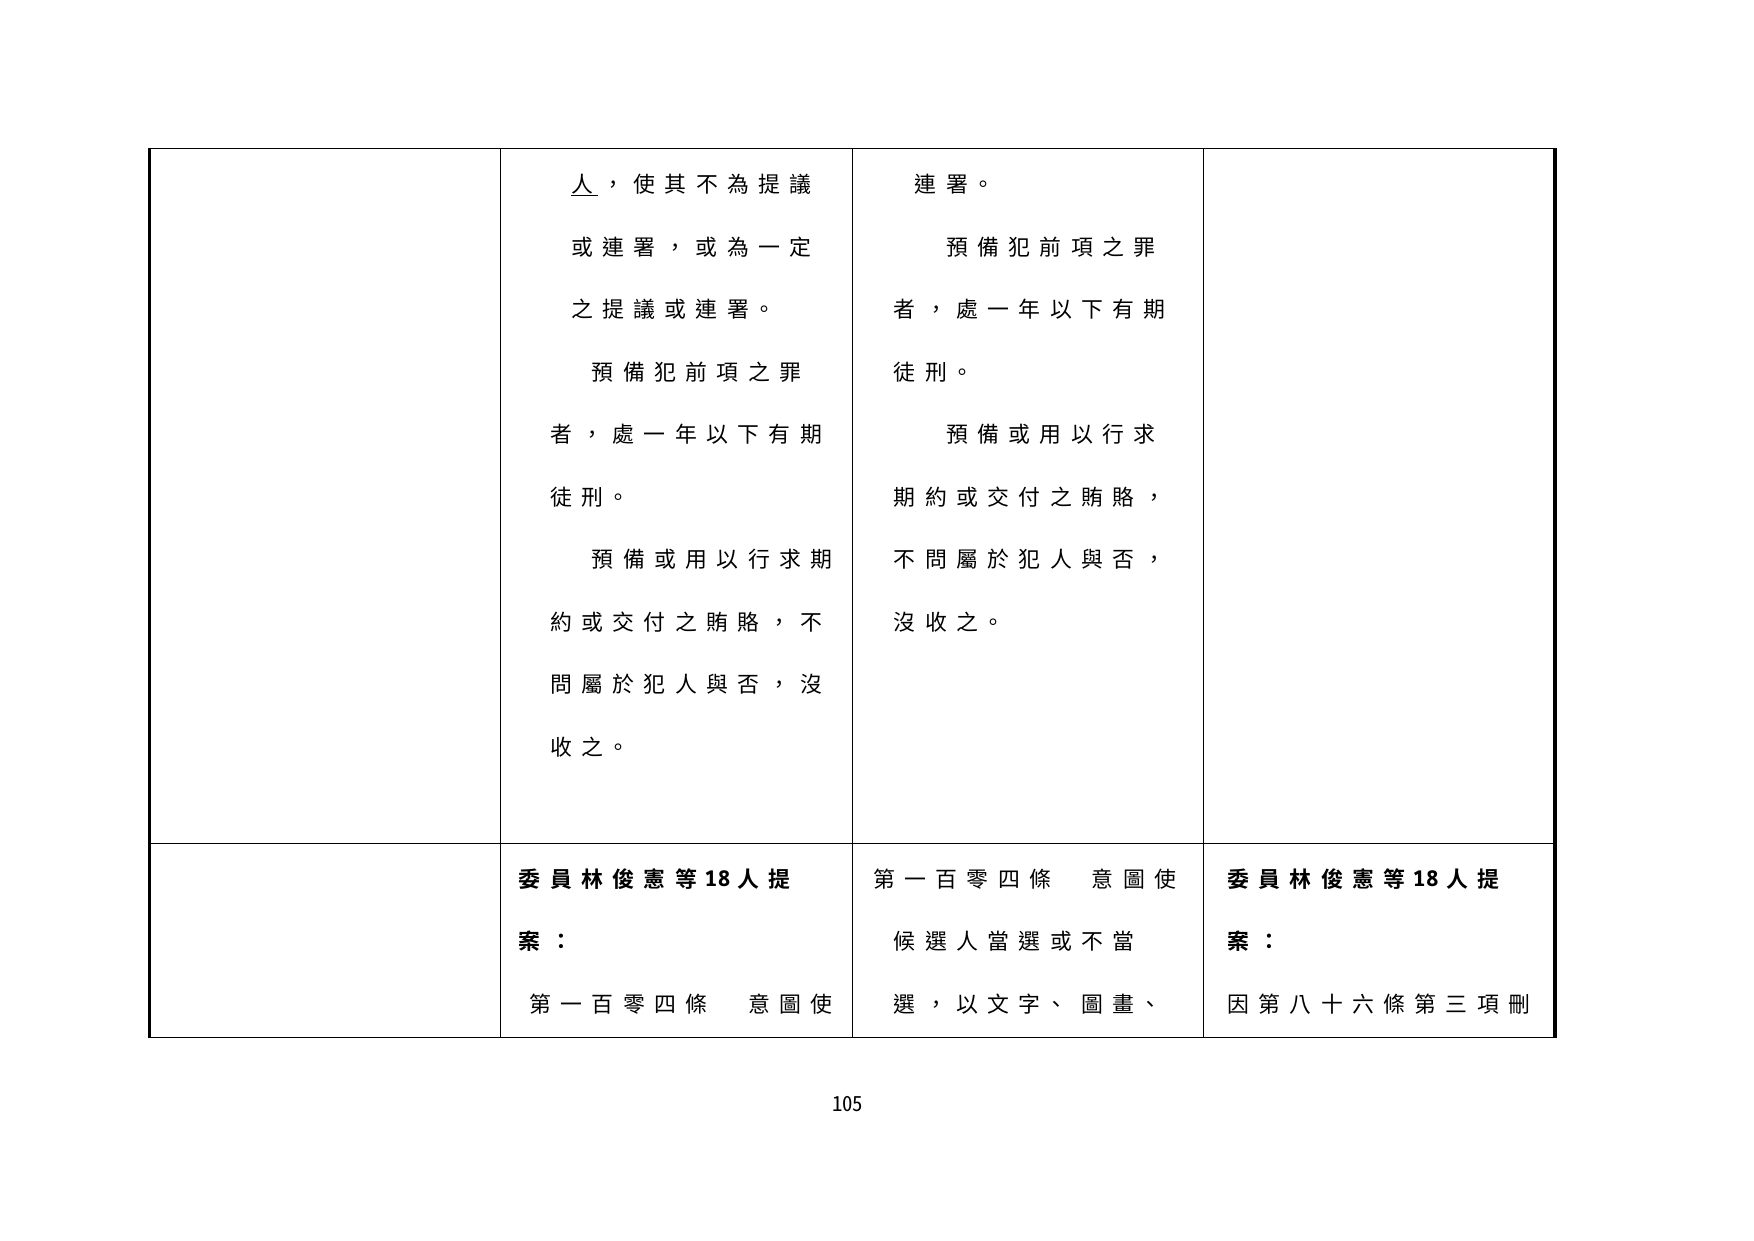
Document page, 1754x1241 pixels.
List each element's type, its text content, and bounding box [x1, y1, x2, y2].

table_cell 連署。 預備犯前項之罪者，處一年以下有期徒刑。 預備或用以行求期約或交付之賄賂，不問屬於犯人與否，沒收之。 [853, 149, 1203, 842]
table_cell [151, 149, 500, 842]
table_cell 委員林俊憲等18人提案： 因第八十六條第三項刪 [1204, 844, 1553, 1037]
table_cell [1204, 149, 1553, 842]
table_cell [151, 844, 500, 1037]
table_cell 人，使其不為提議或連署，或為一定之提議或連署。 預備犯前項之罪者，處一年以下有期徒刑。 預備或用以行求期約或交付之賄賂，不問屬於犯人與否，沒收之。 [501, 149, 852, 842]
table_cell 第一百零四條 意圖使候選人當選或不當選，以文字、圖畫、 [853, 844, 1203, 1037]
table_cell 委員林俊憲等18人提案： 第一百零四條 意圖使 [501, 844, 852, 1037]
